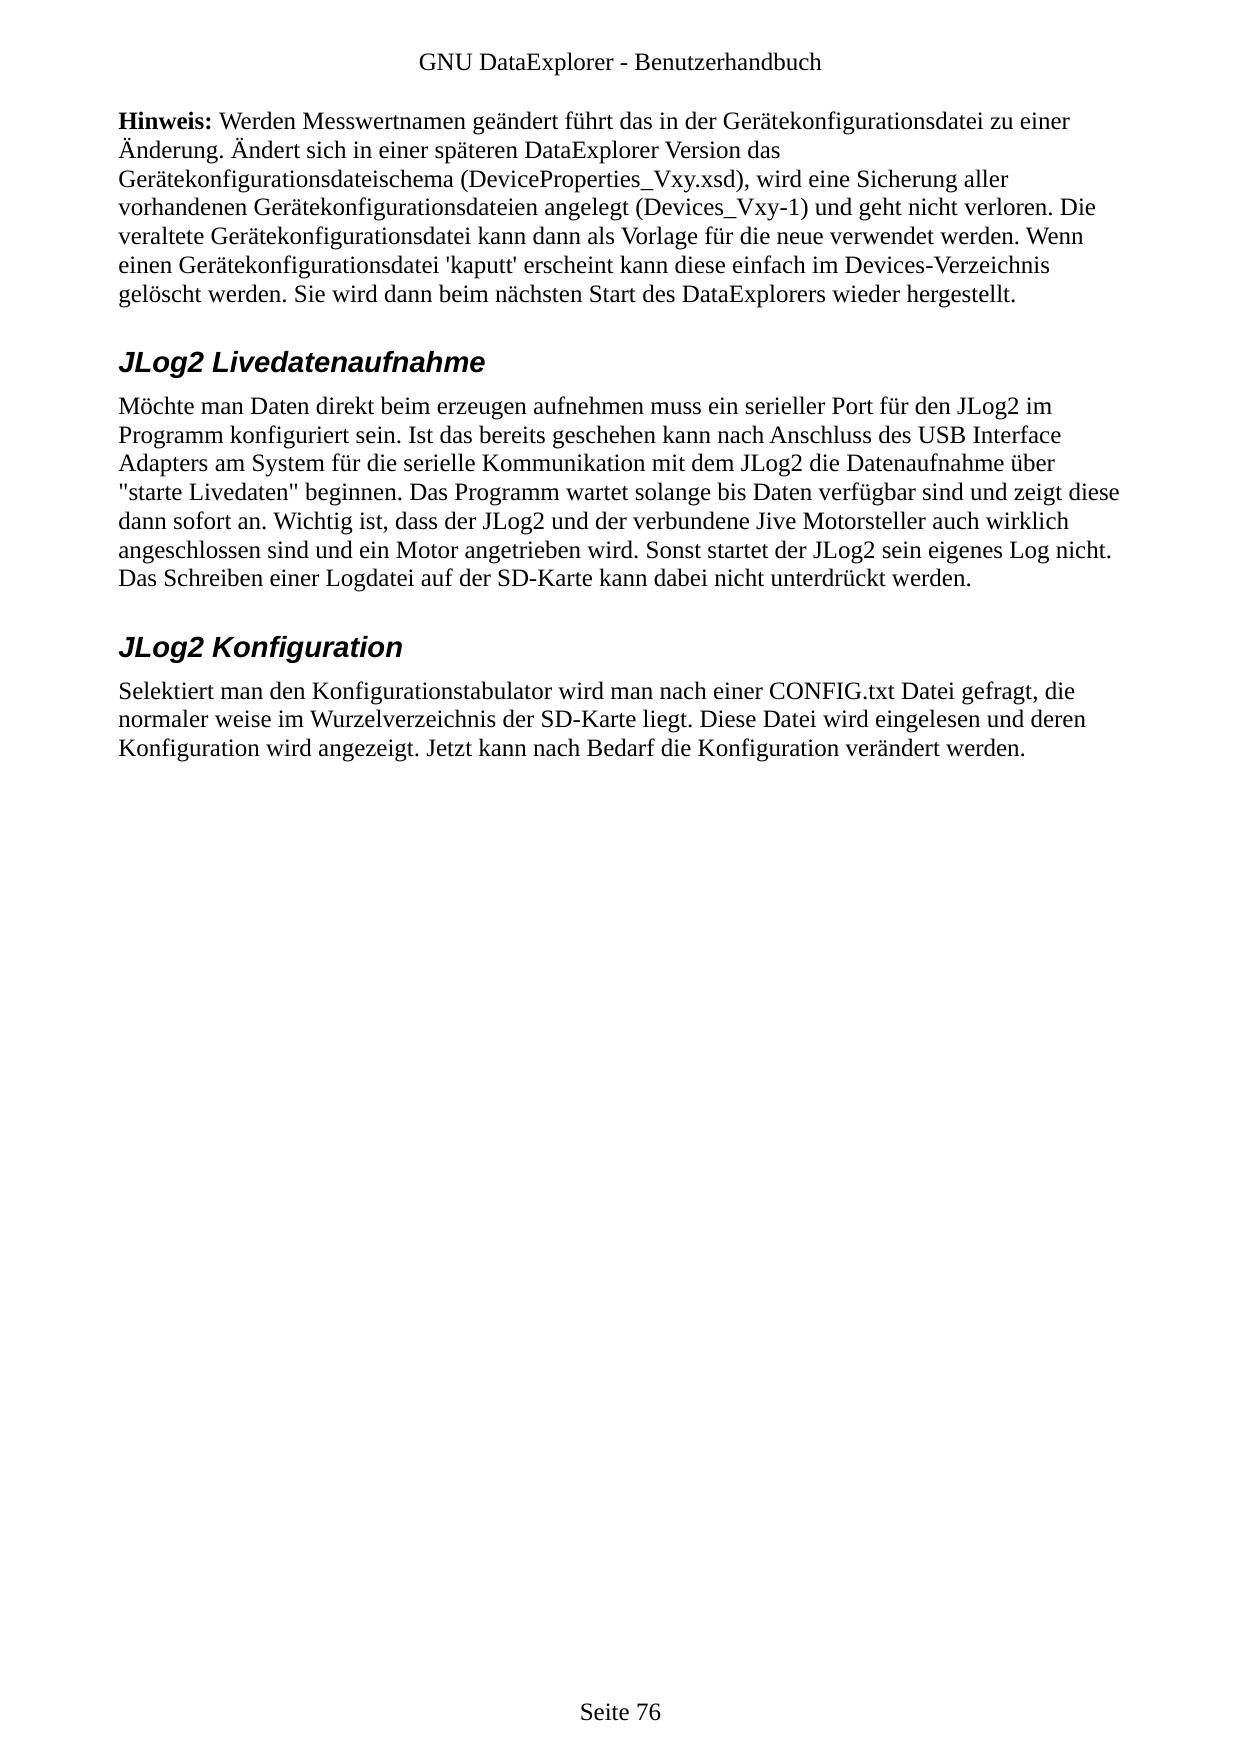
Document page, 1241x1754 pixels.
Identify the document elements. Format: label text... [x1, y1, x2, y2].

text Hinweis: Werden Messwertnamen geändert führt das in der Gerätekonfigurationsdatei zu einer Änderung. Ändert sich in einer späteren DataExplorer Version das Gerätekonfigurationsdateischema (DeviceProperties_Vxy.xsd), wird eine Sicherung aller vorhandenen Gerätekonfigurationsdateien angelegt (Devices_Vxy-1) und geht nicht verloren. Die veraltete Gerätekonfigurationsdatei kann dann als Vorlage für die neue verwendet werden. Wenn einen Gerätekonfigurationsdatei 'kaputt' erscheint kann diese einfach im Devices-Verzeichnis gelöscht werden. Sie wird dann beim nächsten Start des DataExplorers wieder hergestellt. [118, 106, 1122, 307]
text Möchte man Daten direkt beim erzeugen aufnehmen muss ein serieller Port für den JLog2 im Programm konfiguriert sein. Ist das bereits geschehen kann nach Anschluss des USB Interface Adapters am System für die serielle Kommunikation mit dem JLog2 die Datenaufnahme über "starte Livedaten" beginnen. Das Programm wartet solange bis Daten verfügbar sind und zeigt diese dann sofort an. Wichtig ist, dass der JLog2 und der verbundene Jive Motorsteller auch wirklich angeschlossen sind und ein Motor angetrieben wird. Sonst startet der JLog2 sein eigenes Log nicht. Das Schreiben einer Logdatei auf der SD-Karte kann dabei nicht unterdrückt werden. [118, 391, 1122, 592]
subtitle JLog2 Konfiguration [118, 630, 1122, 663]
text Selektiert man den Konfigurationstabulator wird man nach einer CONFIG.txt Datei gefragt, die normaler weise im Wurzelverzeichnis der SD-Karte liegt. Diese Datei wird eingelesen und deren Konfiguration wird angezeigt. Jetzt kann nach Bedarf die Konfiguration verändert werden. [118, 676, 1122, 762]
subtitle JLog2 Livedatenaufnahme [118, 345, 1122, 378]
